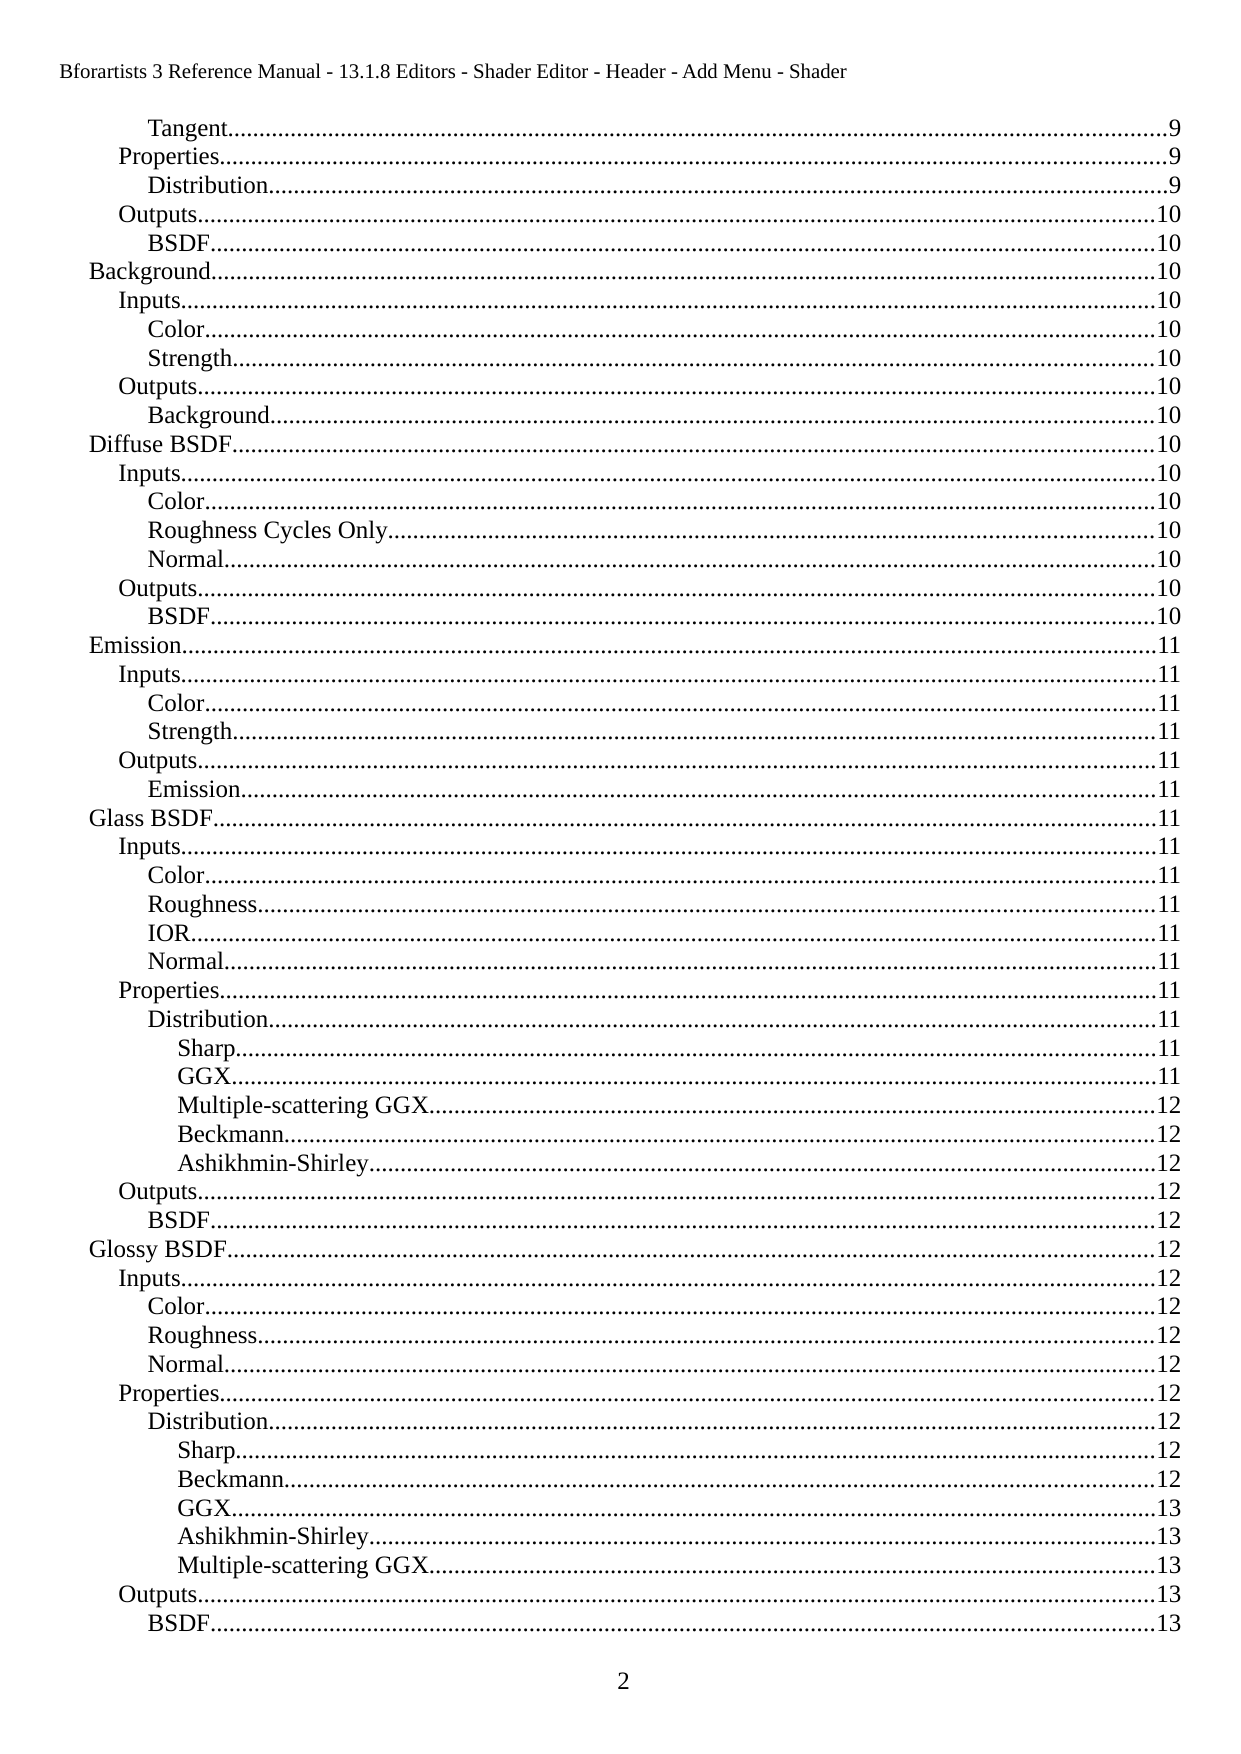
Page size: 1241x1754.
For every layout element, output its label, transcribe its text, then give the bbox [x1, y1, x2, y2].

text Color 11 [147, 688, 1181, 716]
text GGX 11 [177, 1061, 1181, 1090]
text Multiple-scattering GGX 13 [177, 1550, 1181, 1579]
text Distribution 11 [147, 1004, 1181, 1033]
text Roughness 11 [147, 889, 1181, 918]
text Outputs 12 [118, 1176, 1181, 1205]
text Color 10 [147, 486, 1181, 515]
text Outputs 11 [118, 745, 1181, 774]
text Normal 11 [147, 946, 1181, 975]
text Strength 11 [147, 716, 1181, 745]
text Inputs 11 [118, 831, 1181, 860]
text Ashikhmin-Shirley 12 [177, 1148, 1181, 1176]
text Glossy BSDF 12 [88, 1234, 1181, 1263]
text Multiple-scattering GGX 12 [177, 1090, 1181, 1119]
text Beckmann 12 [177, 1464, 1181, 1493]
text GGX 13 [177, 1493, 1181, 1521]
text Emission 11 [147, 774, 1181, 803]
text Outputs 10 [118, 371, 1181, 400]
text Background 10 [88, 256, 1181, 285]
text BSDF 10 [147, 228, 1181, 256]
text Normal 12 [147, 1349, 1181, 1378]
text Roughness 12 [147, 1320, 1181, 1349]
text Sharp 12 [177, 1435, 1181, 1464]
text Sharp 11 [177, 1033, 1181, 1061]
text Inputs 10 [118, 458, 1181, 486]
text IOR 11 [147, 918, 1181, 946]
text Normal 10 [147, 544, 1181, 573]
text Background 10 [147, 400, 1181, 429]
text BSDF 10 [147, 601, 1181, 630]
text Beckmann 12 [177, 1119, 1181, 1148]
text Properties 12 [118, 1378, 1181, 1406]
text Outputs 10 [118, 199, 1181, 228]
text Color 10 [147, 314, 1181, 343]
text Inputs 11 [118, 659, 1181, 688]
text Strength 10 [147, 343, 1181, 371]
text Outputs 13 [118, 1579, 1181, 1608]
text Tangent 9 [147, 113, 1181, 141]
text Roughness Cycles Only 10 [147, 515, 1181, 544]
text Color 12 [147, 1291, 1181, 1320]
text Diffuse BSDF 10 [88, 429, 1181, 458]
text Ashikhmin-Shirley 13 [177, 1521, 1181, 1550]
text Properties 11 [118, 975, 1181, 1004]
text Distribution 9 [147, 170, 1181, 199]
text Outputs 10 [118, 573, 1181, 601]
text Inputs 12 [118, 1263, 1181, 1291]
text BSDF 12 [147, 1205, 1181, 1234]
text Distribution 12 [147, 1406, 1181, 1435]
text Inputs 10 [118, 285, 1181, 314]
text Properties 9 [118, 141, 1181, 170]
text Color 11 [147, 860, 1181, 889]
text BSDF 13 [147, 1608, 1181, 1636]
text Emission 11 [88, 630, 1181, 659]
text Glass BSDF 11 [88, 803, 1181, 831]
